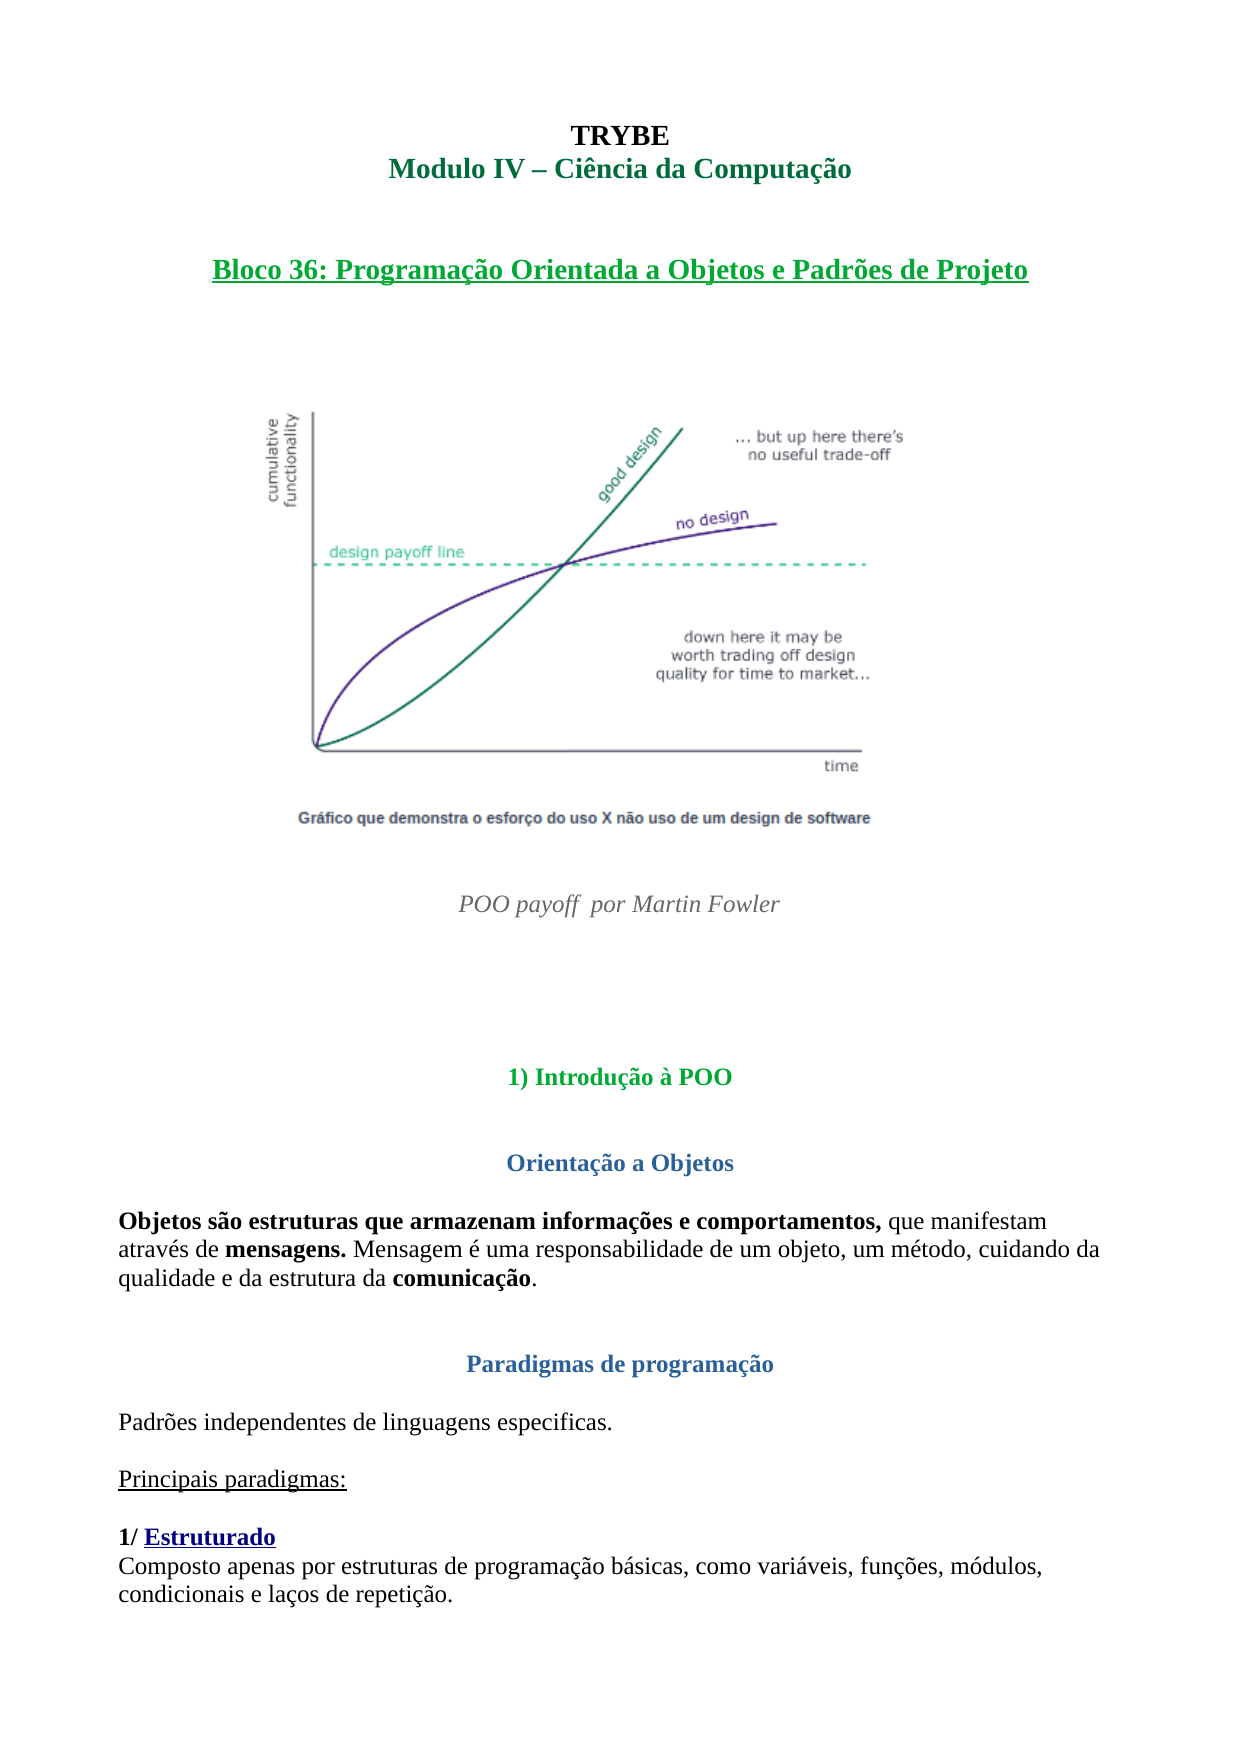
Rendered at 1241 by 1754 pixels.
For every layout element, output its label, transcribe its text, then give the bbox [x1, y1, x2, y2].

text Modulo IV – Ciência da Computação [118, 152, 1122, 185]
text TRYBE [118, 118, 1122, 152]
text Orientação a Objetos [118, 1148, 1122, 1177]
text Principais paradigmas: [118, 1464, 1122, 1493]
picture [239, 341, 948, 863]
text 1) Introdução à POO [118, 1062, 1122, 1091]
text Paradigmas de programação [118, 1349, 1122, 1378]
text 1/ Estruturado [118, 1522, 1122, 1551]
text Composto apenas por estruturas de programação básicas, como variáveis, funções, módulos, condicionais e laços de repetição. [118, 1551, 1122, 1608]
text Bloco 36: Programação Orientada a Objetos e Padrões de Projeto [118, 252, 1122, 286]
text POO payoff por Martin Fowler [118, 889, 1122, 918]
text Padrões independentes de linguagens especificas. [118, 1407, 1122, 1436]
text Objetos são estruturas que armazenam informações e comportamentos, que manifestam através de mensagens. Mensagem é uma responsabilidade de um objeto, um método, cuidando da qualidade e da estrutura da comunicação. [118, 1206, 1122, 1292]
